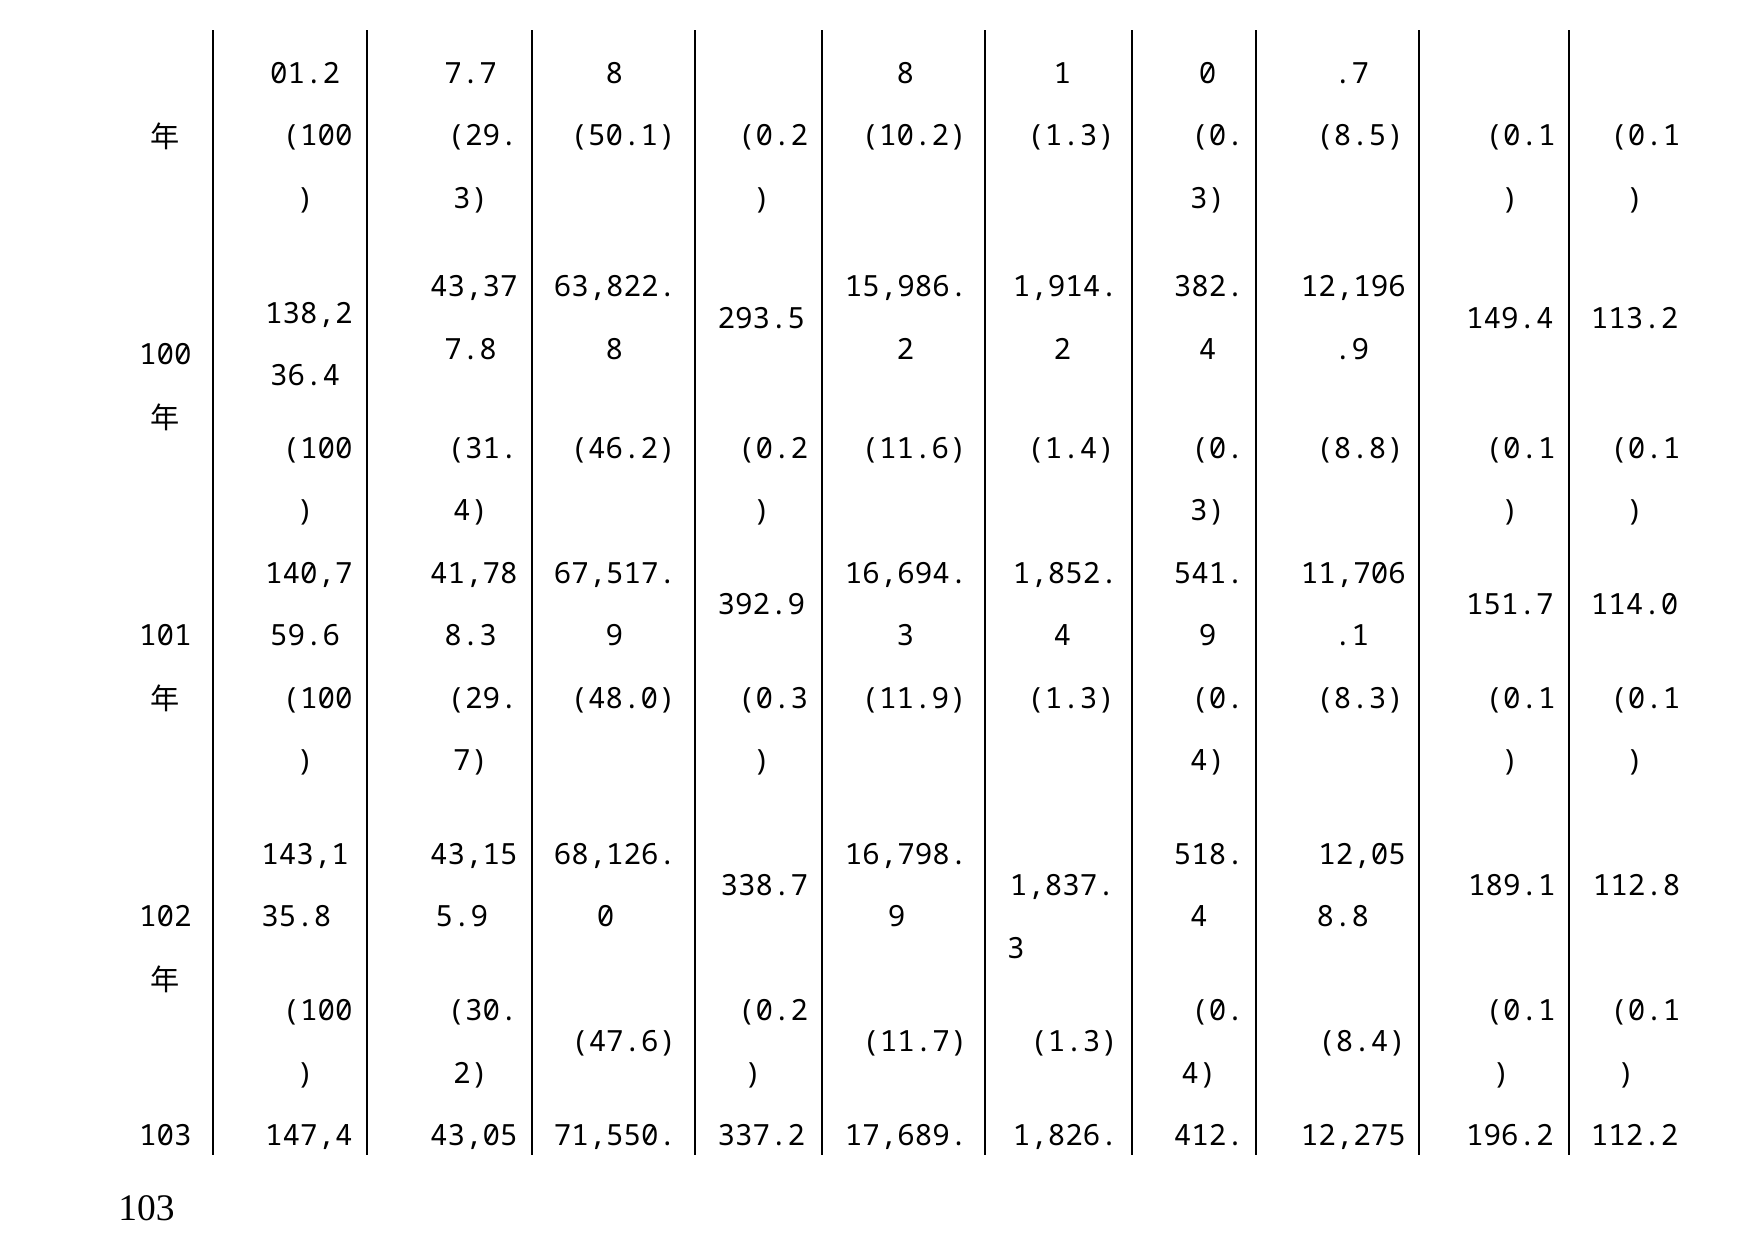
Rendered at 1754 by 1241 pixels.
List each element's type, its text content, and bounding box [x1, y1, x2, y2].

table_cell 1,852.4 [986, 530, 1131, 655]
table_cell 43,377.8 [368, 218, 531, 395]
table_cell 15,986.2 [823, 218, 984, 395]
table_cell 100年 [110, 218, 212, 530]
table_cell (11.9) [823, 655, 984, 780]
table_cell (30.2) [368, 968, 531, 1093]
table_cell [696, 30, 821, 93]
table_cell 43,05 [368, 1093, 531, 1155]
table_cell (100) [214, 655, 366, 780]
table_cell (0.3) [1133, 395, 1255, 530]
table_cell 114.0 [1570, 530, 1693, 655]
table_cell 101年 [110, 530, 212, 780]
table_cell (0.4) [1133, 968, 1255, 1093]
table_cell (1.4) [986, 395, 1131, 530]
table_cell 41,788.3 [368, 530, 531, 655]
table_cell (0.1) [1420, 968, 1568, 1093]
table_cell 102年 [110, 780, 212, 1093]
table_cell 67,517.9 [533, 530, 694, 655]
table_cell (11.7) [823, 968, 984, 1093]
table_cell 392.9 [696, 530, 821, 655]
table_cell 140,759.6 [214, 530, 366, 655]
table_cell (100) [214, 93, 366, 218]
table_cell 143,135.8 [214, 780, 366, 968]
table_cell 112.2 [1570, 1093, 1693, 1155]
table_cell 12,196.9 [1257, 218, 1418, 395]
table_cell 8 [533, 30, 694, 93]
table_cell 12,058.8 [1257, 780, 1418, 968]
table_cell 8 [823, 30, 984, 93]
table_cell 1 [986, 30, 1131, 93]
table_cell (47.6) [533, 968, 694, 1093]
table_cell 113.2 [1570, 218, 1693, 395]
table_cell (0.1) [1420, 655, 1568, 780]
table_cell 16,694.3 [823, 530, 984, 655]
table_cell (8.3) [1257, 655, 1418, 780]
table_cell 149.4 [1420, 218, 1568, 395]
table_cell 151.7 [1420, 530, 1568, 655]
table_cell 16,798.9 [823, 780, 984, 968]
table_cell 1,826. [986, 1093, 1131, 1155]
table_cell 年 [110, 30, 212, 218]
table_cell (8.4) [1257, 968, 1418, 1093]
table_cell (8.5) [1257, 93, 1418, 218]
table_cell 103 [110, 1093, 212, 1155]
table_cell 7.7 [368, 30, 531, 93]
table_cell 0 [1133, 30, 1255, 93]
table_cell (1.3) [986, 655, 1131, 780]
table_cell 382.4 [1133, 218, 1255, 395]
table_cell 63,822.8 [533, 218, 694, 395]
table_cell (1.3) [986, 968, 1131, 1093]
table_cell 01.2 [214, 30, 366, 93]
table_cell 196.2 [1420, 1093, 1568, 1155]
table_cell (0.1) [1570, 93, 1693, 218]
table_cell (0.2) [696, 93, 821, 218]
table_cell 1,914.2 [986, 218, 1131, 395]
table_cell 293.5 [696, 218, 821, 395]
table_cell (0.1) [1570, 395, 1693, 530]
table_cell (0.2) [696, 395, 821, 530]
table_cell 1,837.3 [986, 780, 1131, 968]
table_cell 43,155.9 [368, 780, 531, 968]
table_cell (50.1) [533, 93, 694, 218]
table_cell (100) [214, 395, 366, 530]
table_cell (100) [214, 968, 366, 1093]
table_cell (0.1) [1420, 93, 1568, 218]
table_cell .7 [1257, 30, 1418, 93]
table_cell 17,689. [823, 1093, 984, 1155]
table_cell 138,236.4 [214, 218, 366, 395]
table_cell 337.2 [696, 1093, 821, 1155]
table_cell [1570, 30, 1693, 93]
table_cell (0.4) [1133, 655, 1255, 780]
table_cell 338.7 [696, 780, 821, 968]
table_cell (48.0) [533, 655, 694, 780]
table_cell (0.1) [1570, 968, 1693, 1093]
table_cell (29.3) [368, 93, 531, 218]
table_cell 112.8 [1570, 780, 1693, 968]
table_cell (1.3) [986, 93, 1131, 218]
table_cell (11.6) [823, 395, 984, 530]
table_cell (0.1) [1570, 655, 1693, 780]
table_cell (0.1) [1420, 395, 1568, 530]
table_cell (8.8) [1257, 395, 1418, 530]
table_cell 11,706.1 [1257, 530, 1418, 655]
table_cell (29.7) [368, 655, 531, 780]
table_cell 71,550. [533, 1093, 694, 1155]
table_cell (31.4) [368, 395, 531, 530]
table_cell (46.2) [533, 395, 694, 530]
table_cell 541.9 [1133, 530, 1255, 655]
table_cell 412. [1133, 1093, 1255, 1155]
table_cell 68,126.0 [533, 780, 694, 968]
table_cell (10.2) [823, 93, 984, 218]
table_cell 189.1 [1420, 780, 1568, 968]
table_cell (0.2) [696, 968, 821, 1093]
table_cell [1420, 30, 1568, 93]
table_cell (0.3) [1133, 93, 1255, 218]
table_cell 147,4 [214, 1093, 366, 1155]
table_cell (0.3) [696, 655, 821, 780]
table_cell 518.4 [1133, 780, 1255, 968]
table_cell 12,275 [1257, 1093, 1418, 1155]
